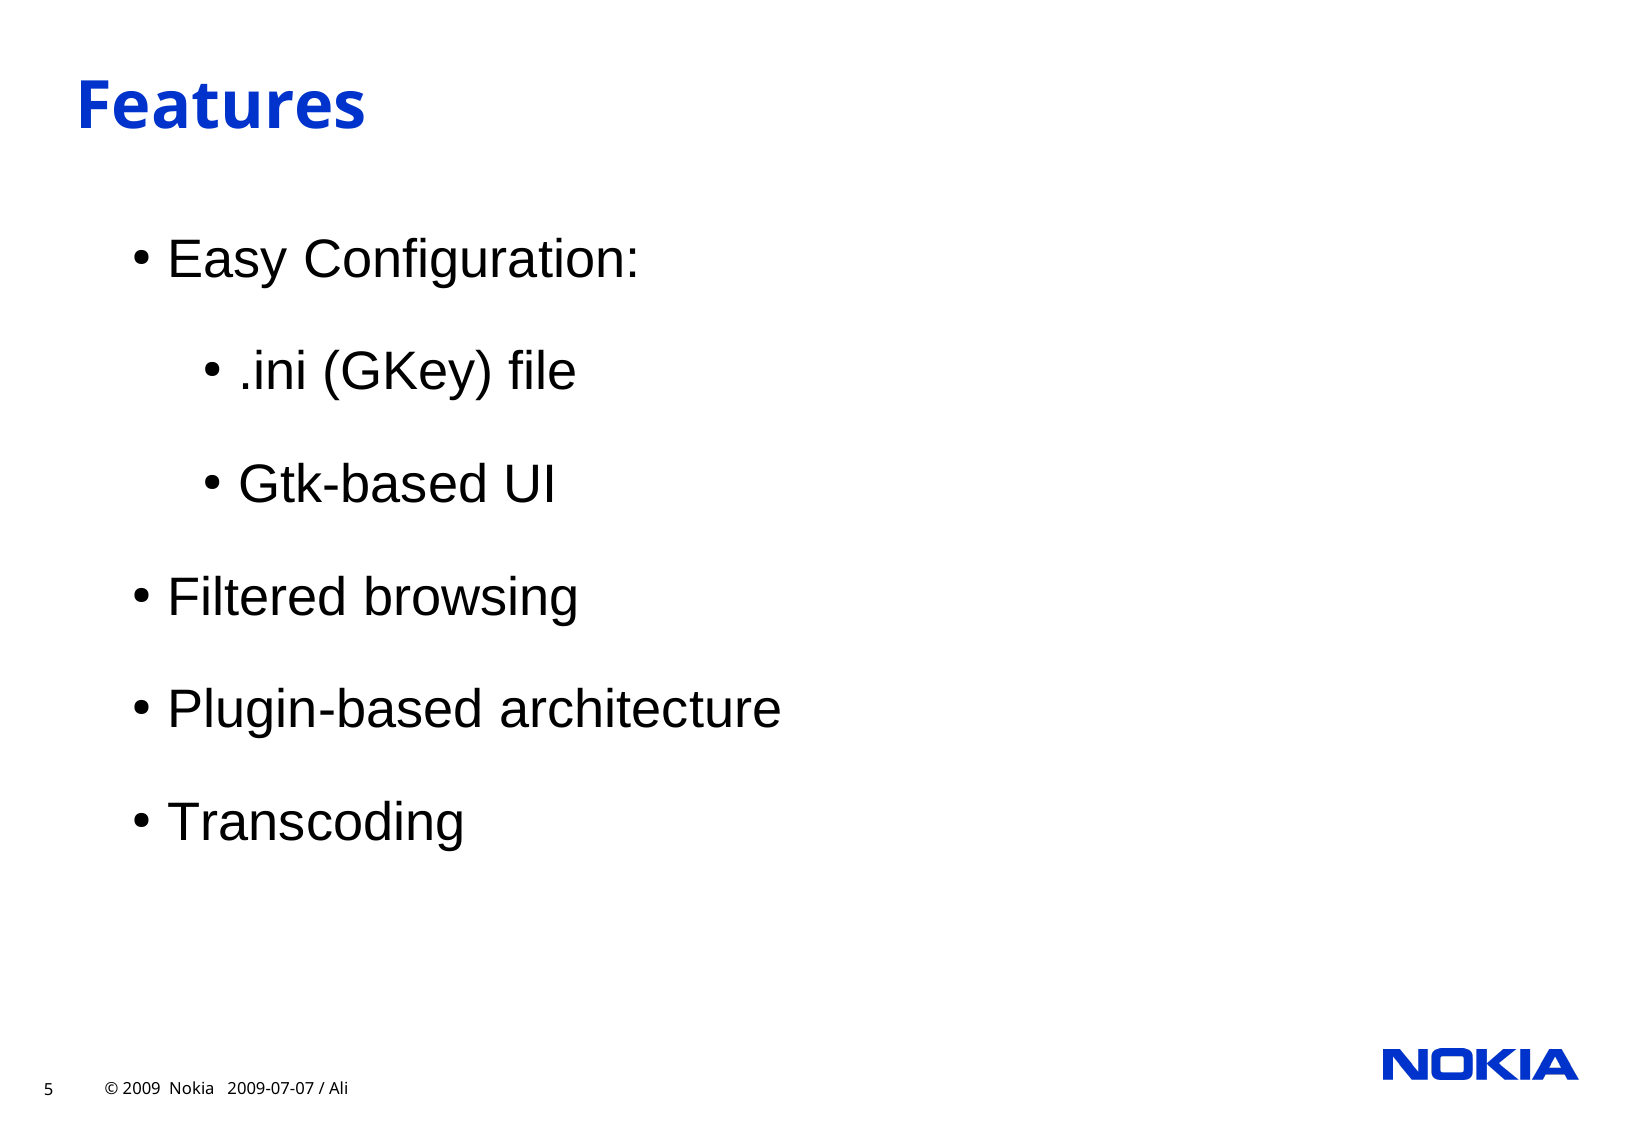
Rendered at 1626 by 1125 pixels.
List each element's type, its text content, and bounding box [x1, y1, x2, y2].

text_box Easy Configuration: .ini (GKey) file Gtk-based UI Filtered browsing Plugin-based architecture Transcoding [61, 187, 1501, 863]
title Features [75, 17, 638, 187]
picture [1383, 1048, 1579, 1080]
